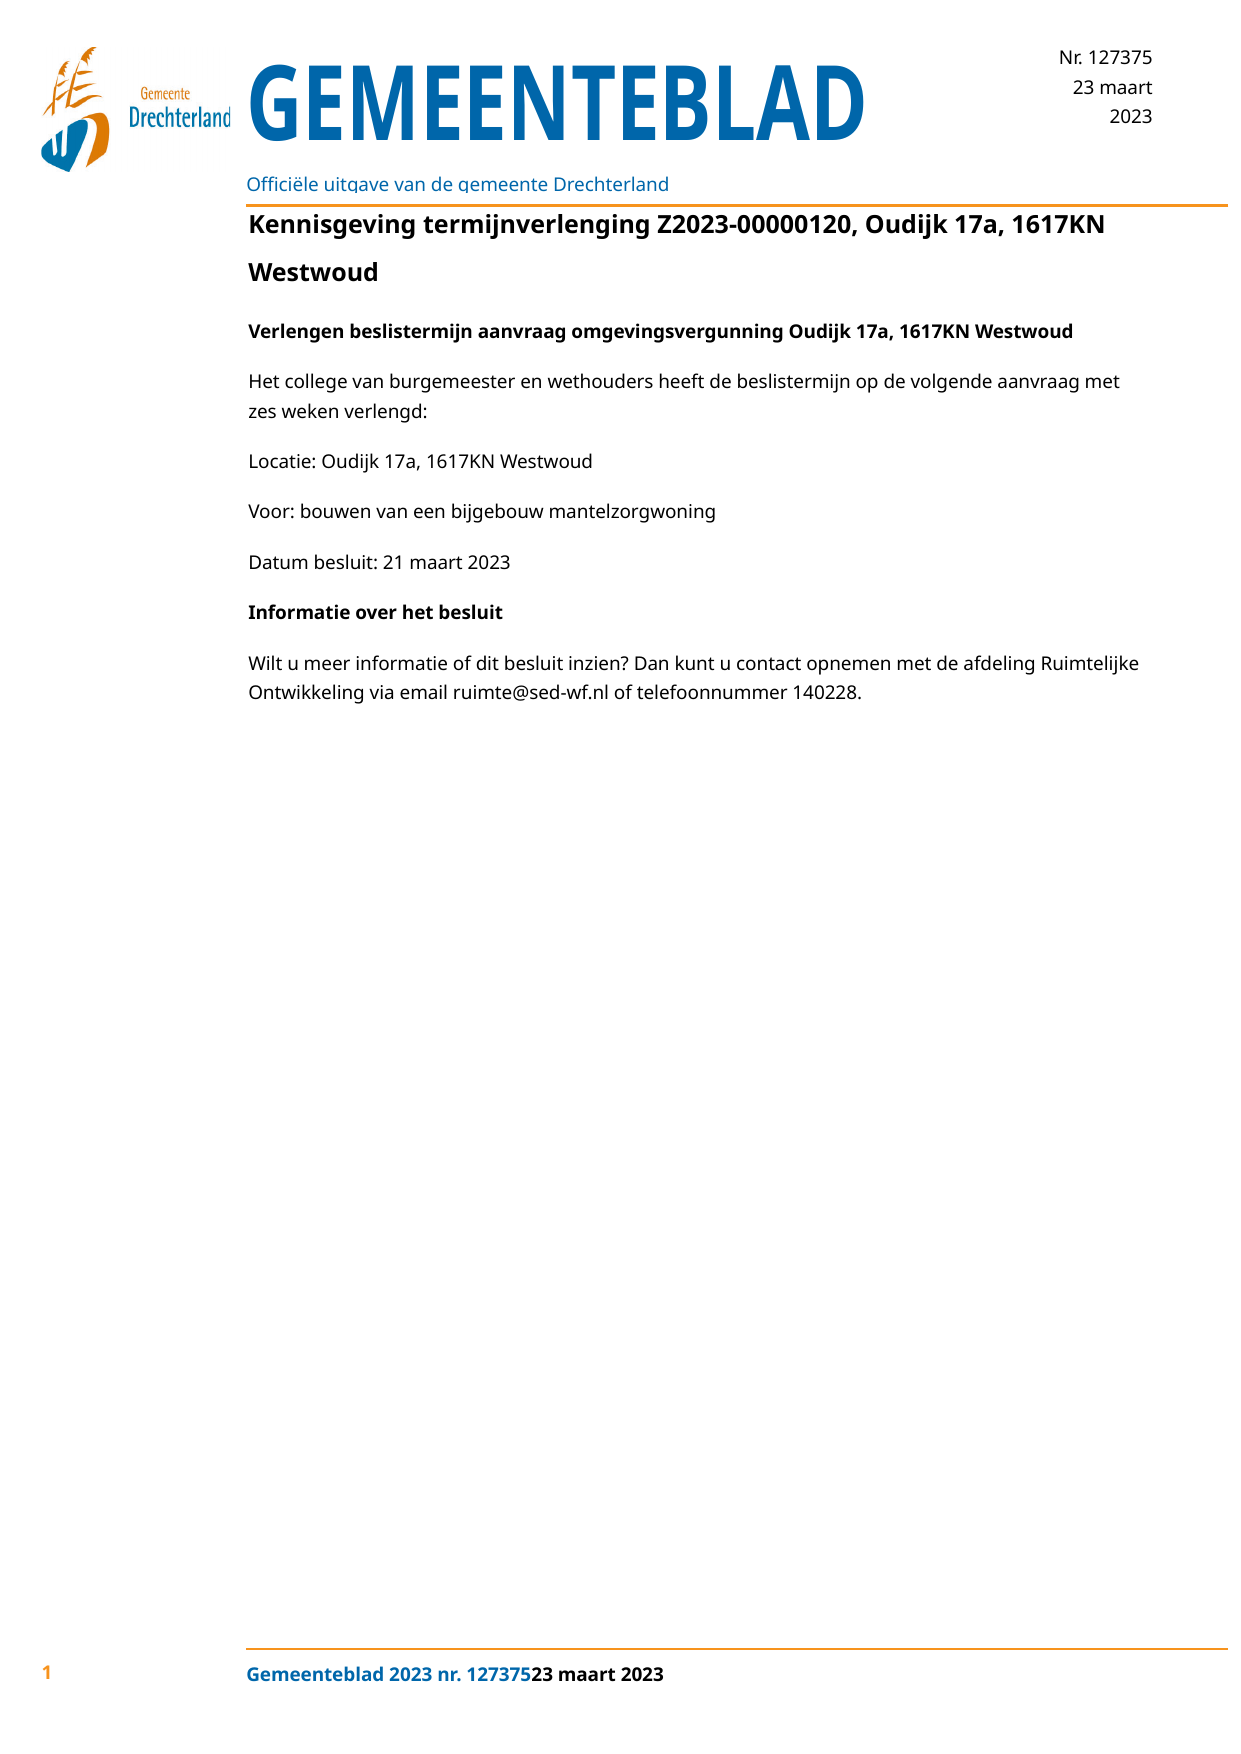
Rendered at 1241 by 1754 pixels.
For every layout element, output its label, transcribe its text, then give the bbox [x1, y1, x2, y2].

text Voor: bouwen van een bijgebouw mantelzorgwoning [248, 499, 1152, 524]
text Datum besluit: 21 maart 2023 [248, 549, 1152, 575]
picture [41, 158, 64, 172]
text Locatie: Oudijk 17a, 1617KN Westwoud [248, 448, 1152, 474]
picture [226, 115, 231, 124]
text Verlengen beslistermijn aanvraag omgevingsvergunning Oudijk 17a, 1617KN Westwoud [248, 318, 1152, 344]
picture [41, 47, 231, 172]
text Het college van burgemeester en wethouders heeft de beslistermijn op de volgende aanvraag met zes weken verlengd: [248, 368, 1152, 424]
text Kennisgeving termijnverlenging Z2023-00000120, Oudijk 17a, 1617KN Westwoud [248, 207, 1152, 288]
text Wilt u meer informatie of dit besluit inzien? Dan kunt u contact opnemen met de afdeling Ruimtelijke Ontwikkeling via email ruimte@sed-wf.nl of telefoonnummer 140228. [248, 650, 1152, 705]
text Informatie over het besluit [248, 599, 1152, 625]
